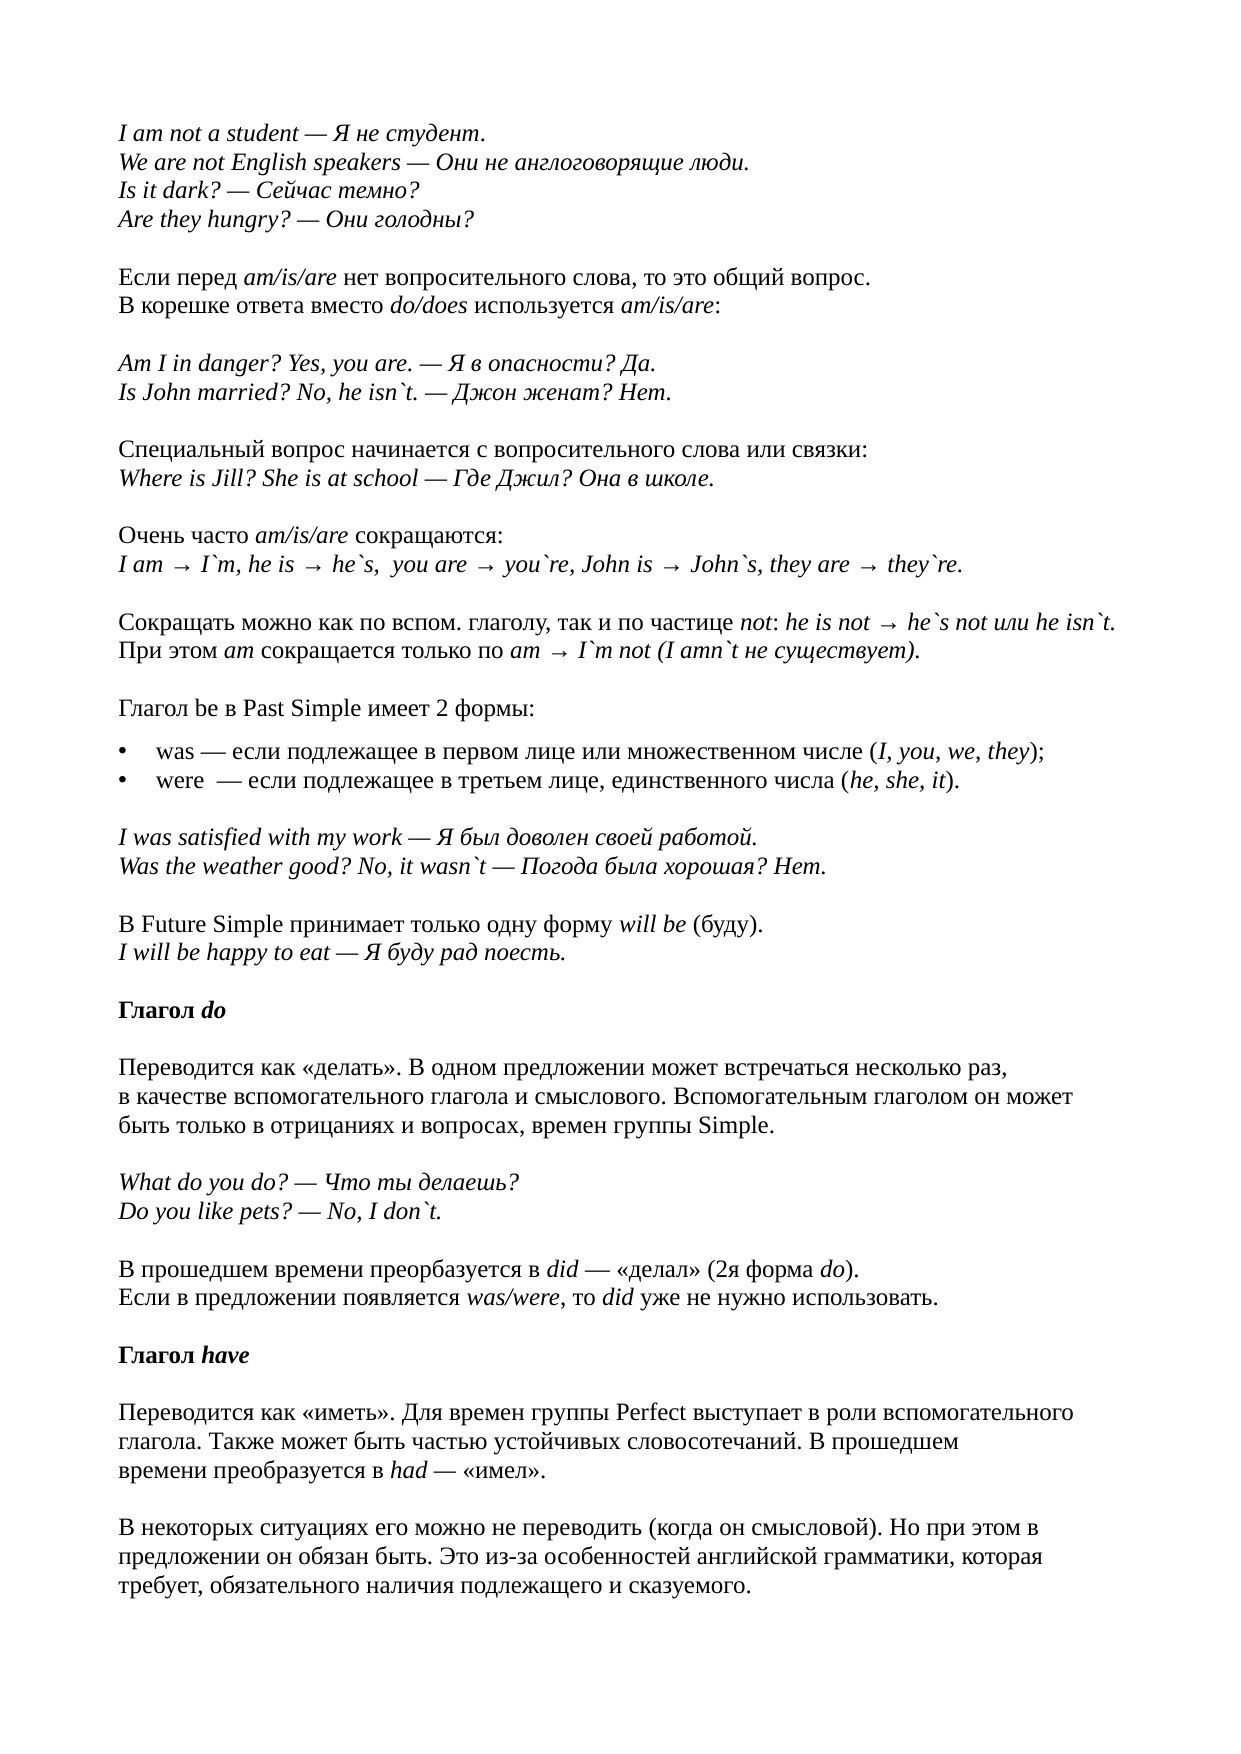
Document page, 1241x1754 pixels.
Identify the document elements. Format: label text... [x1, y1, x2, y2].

text Глагол have [118, 1340, 1122, 1369]
text Is it dark? — Сейчас темно? [118, 176, 1122, 204]
text I am → I`m, he is → he`s, you are → you`re, John is → John`s, they are → they`re. [118, 549, 1122, 578]
text Глагол do [118, 995, 1122, 1024]
text Is John married? No, he isn`t. — Джон женат? Нет. [118, 377, 1122, 406]
list were — если подлежащее в третьем лице, единственного числа (he, she, it). [118, 765, 1122, 794]
text Do you like pets? — No, I don`t. [118, 1196, 1122, 1225]
text В некоторых ситуациях его можно не переводить (когда он смысловой). Но при этом в предложении он обязан быть. Это из-за особенностей английской грамматики, которая требует, обязательного наличия подлежащего и сказуемого. [118, 1512, 1122, 1599]
text Переводится как «иметь». Для времен группы Perfect выступает в роли вспомогательного глагола. Также может быть частью устойчивых словосотечаний. В прошедшем [118, 1397, 1122, 1455]
text I will be happy to eat — Я буду рад поесть. [118, 937, 1122, 966]
text Если в предложении появляется was/were, то did уже не нужно использовать. [118, 1282, 1122, 1311]
text В корешке ответа вместо do/does используется am/is/are: [118, 291, 1122, 319]
text В Future Simple принимает только одну форму will be (буду). [118, 909, 1122, 937]
text времени преобразуется в had — «имел». [118, 1455, 1122, 1484]
list was — если подлежащее в первом лице или множественном числе (I, you, we, they); [118, 736, 1122, 765]
text I am not a student — Я не студент. [118, 118, 1122, 147]
text Am I in danger? Yes, you are. — Я в опасности? Да. [118, 348, 1122, 377]
text При этом am сокращается только по am → I`m not (I amn`t не существует). [118, 636, 1122, 664]
text Сокращать можно как по вспом. глаголу, так и по частице not: he is not → he`s not или he isn`t. [118, 607, 1122, 636]
text Специальный вопрос начинается с вопросительного слова или связки: [118, 434, 1122, 463]
text Глагол be в Past Simple имеет 2 формы: [118, 693, 1122, 722]
text Where is Jill? She is at school — Где Джил? Она в школе. [118, 463, 1122, 492]
text Если перед am/is/are нет вопросительного слова, то это общий вопрос. [118, 262, 1122, 291]
text в качестве вспомогательного глагола и смыслового. Вспомогательным глаголом он может быть только в отрицаниях и вопросах, времен группы Simple. [118, 1081, 1122, 1139]
text Очень часто am/is/are сокращаются: [118, 521, 1122, 549]
text We are not English speakers — Они не англоговорящие люди. [118, 147, 1122, 176]
text Are they hungry? — Они голодны? [118, 204, 1122, 233]
text Was the weather good? No, it wasn`t — Погода была хорошая? Нет. [118, 851, 1122, 880]
text В прошедшем времени преорбазуется в did — «делал» (2я форма do). [118, 1254, 1122, 1282]
text Переводится как «делать». В одном предложении может встречаться несколько раз, [118, 1052, 1122, 1081]
text What do you do? — Что ты делаешь? [118, 1167, 1122, 1196]
text I was satisfied with my work — Я был доволен своей работой. [118, 822, 1122, 851]
